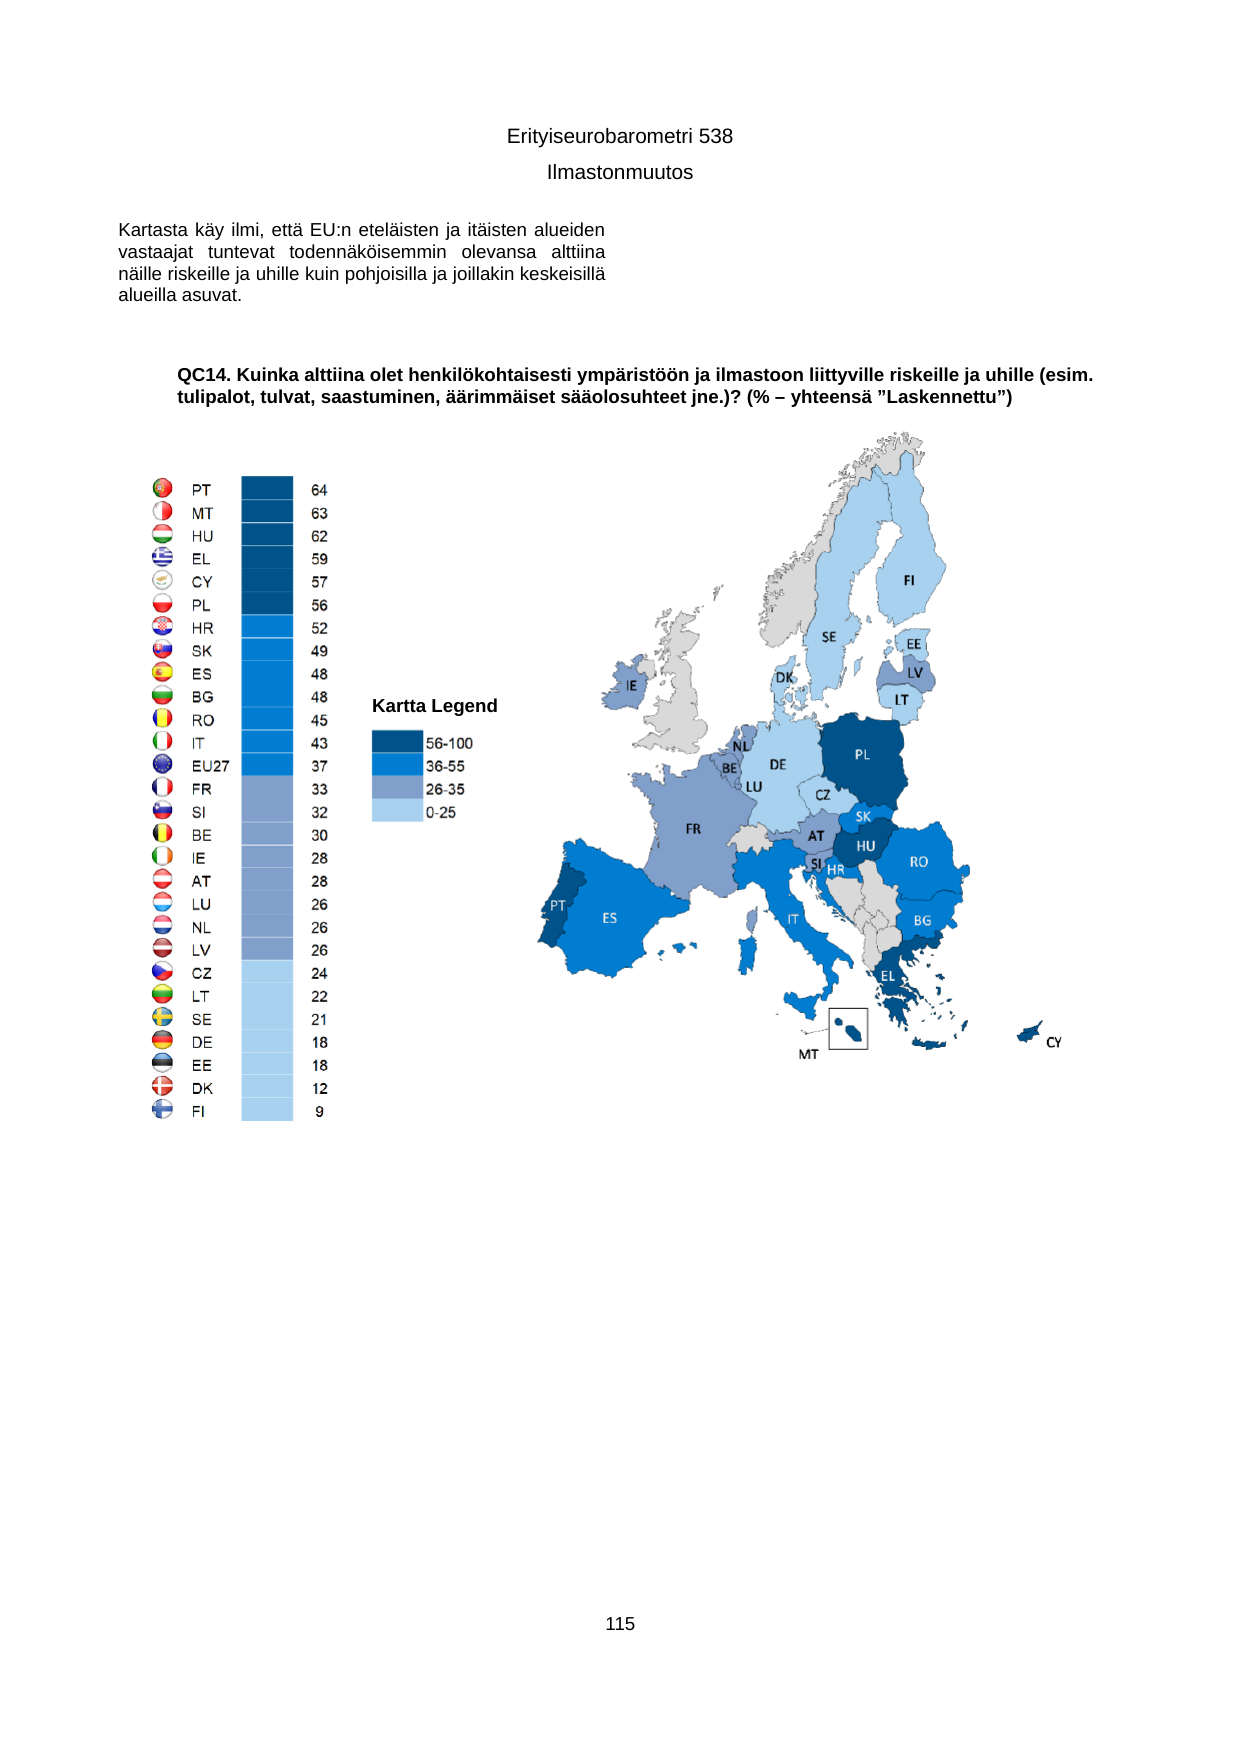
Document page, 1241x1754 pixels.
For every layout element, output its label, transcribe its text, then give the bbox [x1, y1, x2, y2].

picture [118, 427, 1066, 1129]
text Kartasta käy ilmi, että EU:n eteläisten ja itäisten alueiden vastaajat tuntevat todennäköisemmin olevansa alttiina näille riskeille ja uhille kuin pohjoisilla ja joillakin keskeisillä alueilla asuvat. [118, 219, 605, 306]
